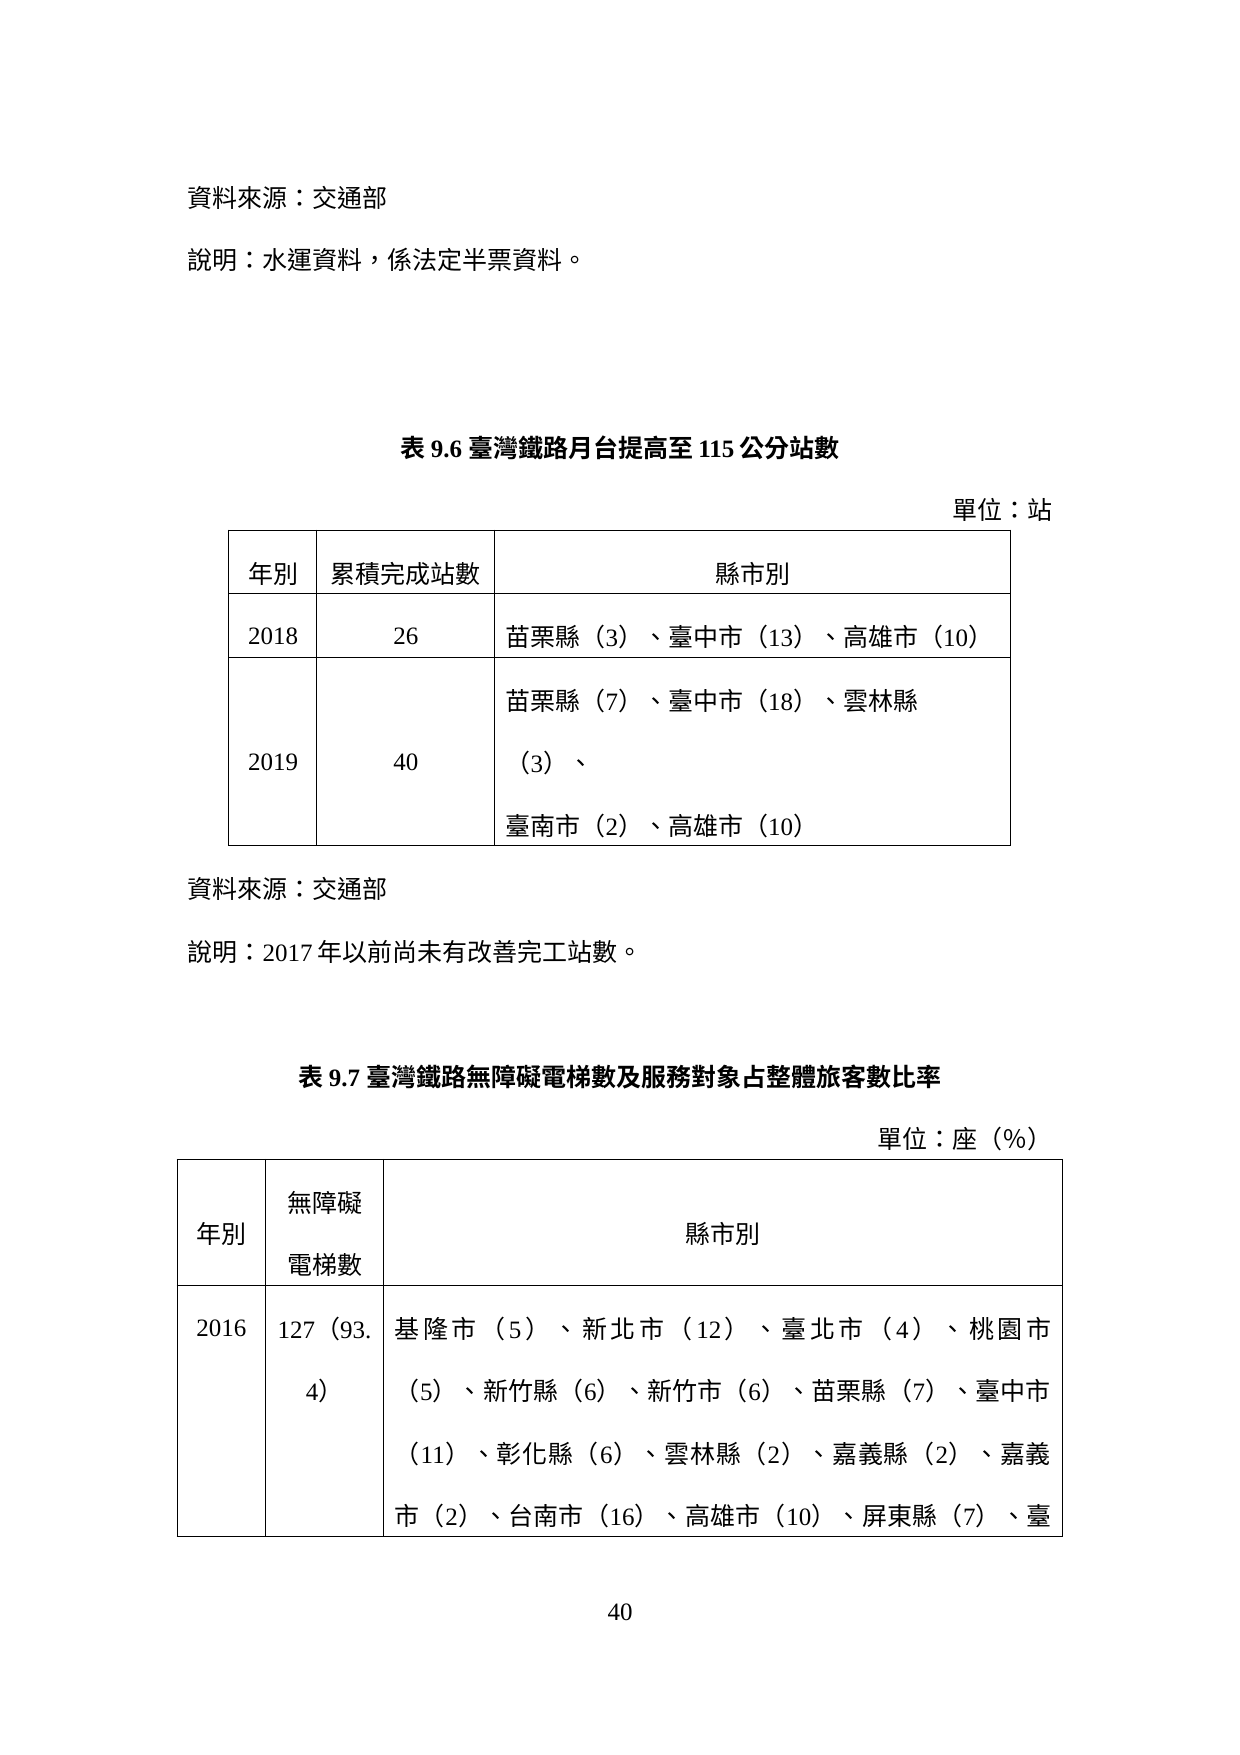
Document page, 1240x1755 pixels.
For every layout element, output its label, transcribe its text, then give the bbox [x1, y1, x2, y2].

text 說明：水運資料，係法定半票資料。 [187, 217, 1052, 279]
table_header 年別 [178, 1160, 265, 1285]
text 單位：座（％） [187, 1096, 1052, 1159]
subtitle 表9.7 臺灣鐵路無障礙電梯數及服務對象占整體旅客數比率 [187, 1034, 1052, 1096]
table_cell 26 [317, 594, 494, 657]
table_header 年別 [229, 531, 316, 593]
text 單位：站 [187, 467, 1052, 529]
table_cell 2018 [229, 594, 316, 657]
table_cell 2016 [178, 1286, 265, 1536]
table_header 累積完成站數 [317, 531, 494, 593]
table_cell 127（93.4） [266, 1286, 383, 1536]
table_cell 苗栗縣（3）、臺中市（13）、高雄市（10） [495, 594, 1010, 657]
table_cell 2019 [229, 658, 316, 845]
table_header 無障礙電梯數 [266, 1160, 383, 1285]
table_header 縣市別 [384, 1160, 1062, 1285]
text 說明：2017年以前尚未有改善完工站數。 [187, 909, 1052, 971]
table_cell 基隆市（5）、新北市（12）、臺北市（4）、桃園市（5）、新竹縣（6）、新竹市（6）、苗栗縣（7）、臺中市（11）、彰化縣（6）、雲林縣（2）、嘉義縣（2）、嘉義市（2）、台南市（16）、高雄市（10）、屏東縣（7）、臺 [384, 1286, 1062, 1536]
text 資料來源：交通部 [187, 846, 1052, 909]
table_cell 40 [317, 658, 494, 845]
subtitle 表9.6 臺灣鐵路月台提高至115公分站數 [187, 404, 1052, 467]
table_cell 苗栗縣（7）、臺中市（18）、雲林縣（3）、 臺南市（2）、高雄市（10） [495, 658, 1010, 845]
text 資料來源：交通部 [187, 154, 1052, 217]
table_header 縣市別 [495, 531, 1010, 593]
